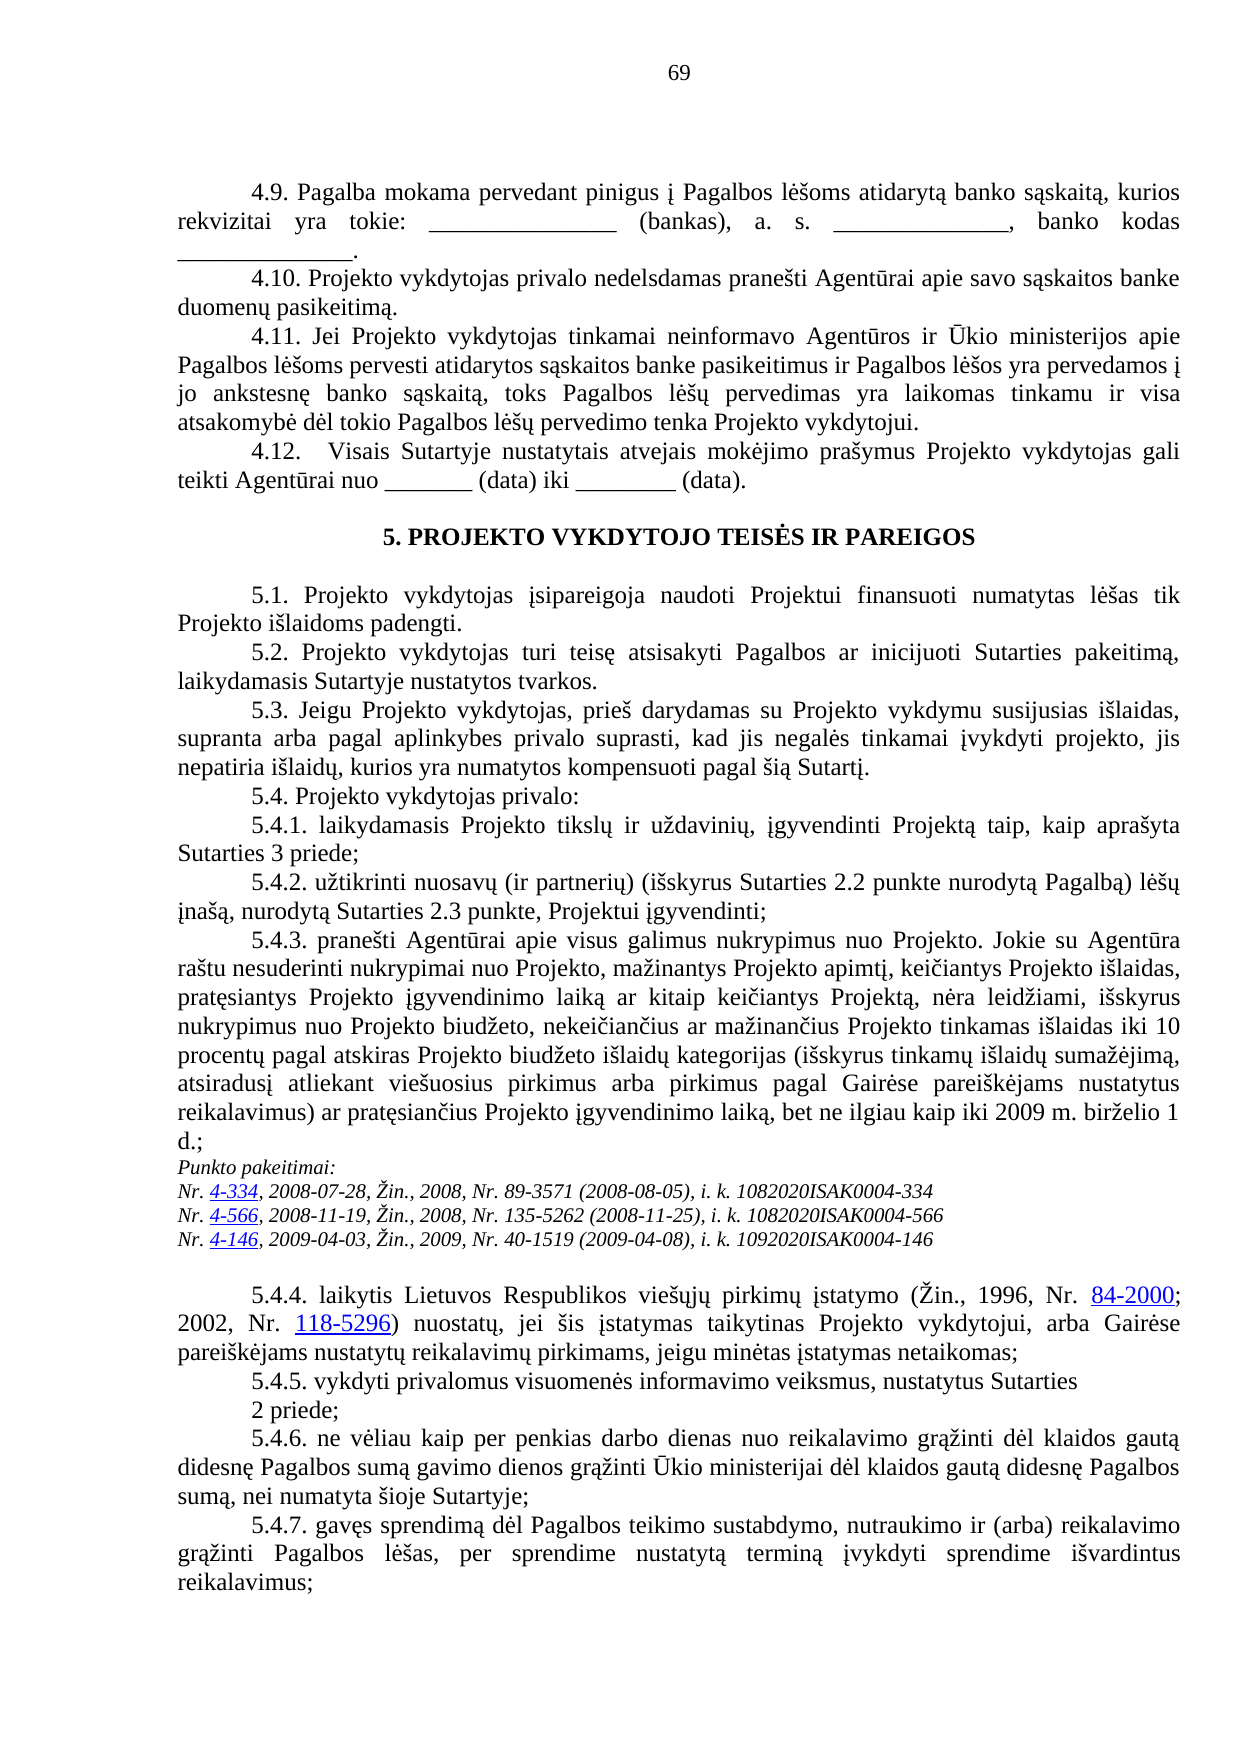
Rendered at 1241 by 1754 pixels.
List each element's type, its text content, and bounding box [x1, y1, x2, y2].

text Punkto pakeitimai: [177, 1155, 1181, 1179]
text 5.4.5. vykdyti privalomus visuomenės informavimo veiksmus, nustatytus Sutarties [177, 1366, 1181, 1395]
text 5.4.6. ne vėliau kaip per penkias darbo dienas nuo reikalavimo grąžinti dėl klaidos gautą didesnę Pagalbos sumą gavimo dienos grąžinti Ūkio ministerijai dėl klaidos gautą didesnę Pagalbos sumą, nei numatyta šioje Sutartyje; [177, 1423, 1181, 1510]
text 5.3. Jeigu Projekto vykdytojas, prieš darydamas su Projekto vykdymu susijusias išlaidas, supranta arba pagal aplinkybes privalo suprasti, kad jis negalės tinkamai įvykdyti projekto, jis nepatiria išlaidų, kurios yra numatytos kompensuoti pagal šią Sutartį. [177, 695, 1181, 781]
text 5.2. Projekto vykdytojas turi teisę atsisakyti Pagalbos ar inicijuoti Sutarties pakeitimą, laikydamasis Sutartyje nustatytos tvarkos. [177, 637, 1181, 695]
text 4.10. Projekto vykdytojas privalo nedelsdamas pranešti Agentūrai apie savo sąskaitos banke duomenų pasikeitimą. [177, 263, 1181, 321]
text 5.4.2. užtikrinti nuosavų (ir partnerių) (išskyrus Sutarties 2.2 punkte nurodytą Pagalbą) lėšų įnašą, nurodytą Sutarties 2.3 punkte, Projektui įgyvendinti; [177, 867, 1181, 925]
text 5. PROJEKTO VYKDYTOJO TEISĖS IR PAREIGOS [177, 522, 1181, 551]
text Nr. 4-566, 2008-11-19, Žin., 2008, Nr. 135-5262 (2008-11-25), i. k. 1082020ISAK0004-566 [177, 1203, 1181, 1227]
text 5.4.4. laikytis Lietuvos Respublikos viešųjų pirkimų įstatymo (Žin., 1996, Nr. 84-2000; 2002, Nr. 118-5296) nuostatų, jei šis įstatymas taikytinas Projekto vykdytojui, arba Gairėse pareiškėjams nustatytų reikalavimų pirkimams, jeigu minėtas įstatymas netaikomas; [177, 1280, 1181, 1366]
text 5.1. Projekto vykdytojas įsipareigoja naudoti Projektui finansuoti numatytas lėšas tik Projekto išlaidoms padengti. [177, 580, 1181, 637]
text 5.4.7. gavęs sprendimą dėl Pagalbos teikimo sustabdymo, nutraukimo ir (arba) reikalavimo grąžinti Pagalbos lėšas, per sprendime nustatytą terminą įvykdyti sprendime išvardintus reikalavimus; [177, 1510, 1181, 1596]
text 4.12. Visais Sutartyje nustatytais atvejais mokėjimo prašymus Projekto vykdytojas gali teikti Agentūrai nuo _______ (data) iki ________ (data). [177, 436, 1181, 493]
text 5.4. Projekto vykdytojas privalo: [177, 781, 1181, 810]
text 4.9. Pagalba mokama pervedant pinigus į Pagalbos lėšoms atidarytą banko sąskaitą, kurios rekvizitai yra tokie: _______________ (bankas), a. s. ______________, banko kodas ______________. [177, 177, 1181, 263]
text 2 priede; [177, 1395, 1181, 1423]
text Nr. 4-146, 2009-04-03, Žin., 2009, Nr. 40-1519 (2009-04-08), i. k. 1092020ISAK0004-146 [177, 1227, 1181, 1251]
text 5.4.3. pranešti Agentūrai apie visus galimus nukrypimus nuo Projekto. Jokie su Agentūra raštu nesuderinti nukrypimai nuo Projekto, mažinantys Projekto apimtį, keičiantys Projekto išlaidas, pratęsiantys Projekto įgyvendinimo laiką ar kitaip keičiantys Projektą, nėra leidžiami, išskyrus nukrypimus nuo Projekto biudžeto, nekeičiančius ar mažinančius Projekto tinkamas išlaidas iki 10 procentų pagal atskiras Projekto biudžeto išlaidų kategorijas (išskyrus tinkamų išlaidų sumažėjimą, atsiradusį atliekant viešuosius pirkimus arba pirkimus pagal Gairėse pareiškėjams nustatytus reikalavimus) ar pratęsiančius Projekto įgyvendinimo laiką, bet ne ilgiau kaip iki 2009 m. birželio 1 d.; [177, 925, 1181, 1155]
text 5.4.1. laikydamasis Projekto tikslų ir uždavinių, įgyvendinti Projektą taip, kaip aprašyta Sutarties 3 priede; [177, 810, 1181, 867]
text Nr. 4-334, 2008-07-28, Žin., 2008, Nr. 89-3571 (2008-08-05), i. k. 1082020ISAK0004-334 [177, 1179, 1181, 1203]
text 4.11. Jei Projekto vykdytojas tinkamai neinformavo Agentūros ir Ūkio ministerijos apie Pagalbos lėšoms pervesti atidarytos sąskaitos banke pasikeitimus ir Pagalbos lėšos yra pervedamos į jo ankstesnę banko sąskaitą, toks Pagalbos lėšų pervedimas yra laikomas tinkamu ir visa atsakomybė dėl tokio Pagalbos lėšų pervedimo tenka Projekto vykdytojui. [177, 321, 1181, 436]
